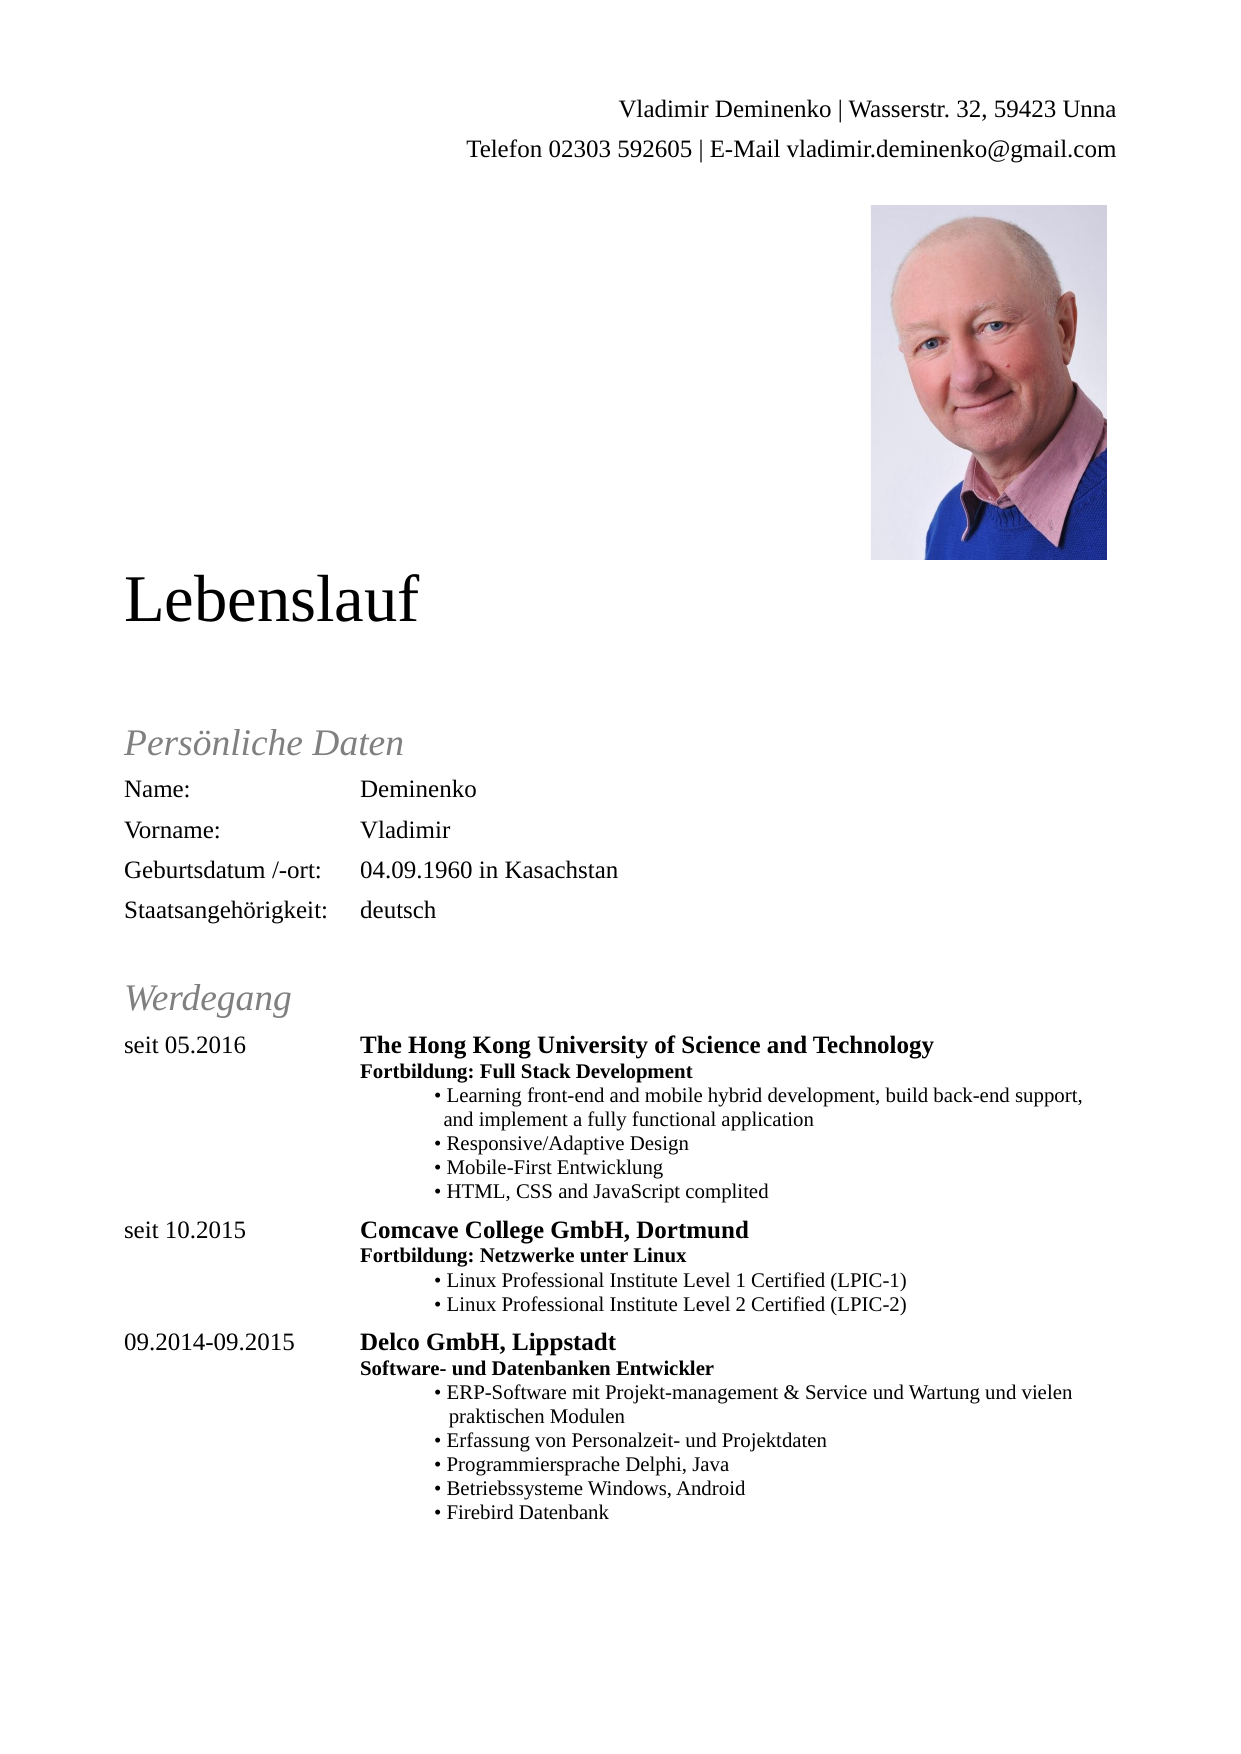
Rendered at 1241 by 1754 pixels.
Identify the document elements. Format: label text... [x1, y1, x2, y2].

table_cell Vorname: [118, 809, 354, 849]
table_cell Lebenslauf [118, 200, 1122, 670]
table_cell [354, 970, 1122, 1024]
picture [870, 205, 1107, 560]
table_cell Persönliche Daten [118, 714, 1122, 769]
table_cell Delco GmbH, Lippstadt Software- und Datenbanken Entwickler • ERP-Software mit Projekt-management & Service und Wartung und vielen praktischen Modulen • Erfassung von Personalzeit- und Projektdaten • Programmiersprache Delphi, Java • Betriebssysteme Windows, Android • Firebird Datenbank [354, 1321, 1122, 1647]
table_cell Geburtsdatum /-ort: [118, 849, 354, 889]
table_cell Telefon 02303 592605 | E-Mail vladimir.deminenko@gmail.com [354, 129, 1122, 169]
table_cell deutsch [354, 889, 1122, 929]
table_header [118, 89, 354, 129]
table_cell Werdegang [118, 970, 354, 1024]
table_cell Name: [118, 769, 354, 809]
table_cell 04.09.1960 in Kasachstan [354, 849, 1122, 889]
table_cell [354, 169, 1122, 199]
table_cell Staatsangehörigkeit: [118, 889, 354, 929]
table_cell Comcave College GmbH, Dortmund Fortbildung: Netzwerke unter Linux • Linux Professional Institute Level 1 Certified (LPIC-1) • Linux Professional Institute Level 2 Certified (LPIC-2) [354, 1209, 1122, 1321]
table_cell [118, 930, 354, 970]
table_header Vladimir Deminenko | Wasserstr. 32, 59423 Unna [354, 89, 1122, 129]
table_cell [354, 930, 1122, 970]
table_cell [118, 670, 354, 714]
table_cell [354, 670, 1122, 714]
table_cell 09.2014-09.2015 [118, 1321, 354, 1647]
table_cell [118, 129, 354, 169]
table_cell [118, 169, 354, 199]
table_cell seit 10.2015 [118, 1209, 354, 1321]
table_cell Deminenko [354, 769, 1122, 809]
table_cell Vladimir [354, 809, 1122, 849]
table_cell The Hong Kong University of Science and Technology Fortbildung: Full Stack Development • Learning front-end and mobile hybrid development, build back-end support, and implement a fully functional application • Responsive/Adaptive Design • Mobile-First Entwicklung • HTML, CSS and JavaScript complited [354, 1024, 1122, 1209]
table_cell seit 05.2016 [118, 1024, 354, 1209]
